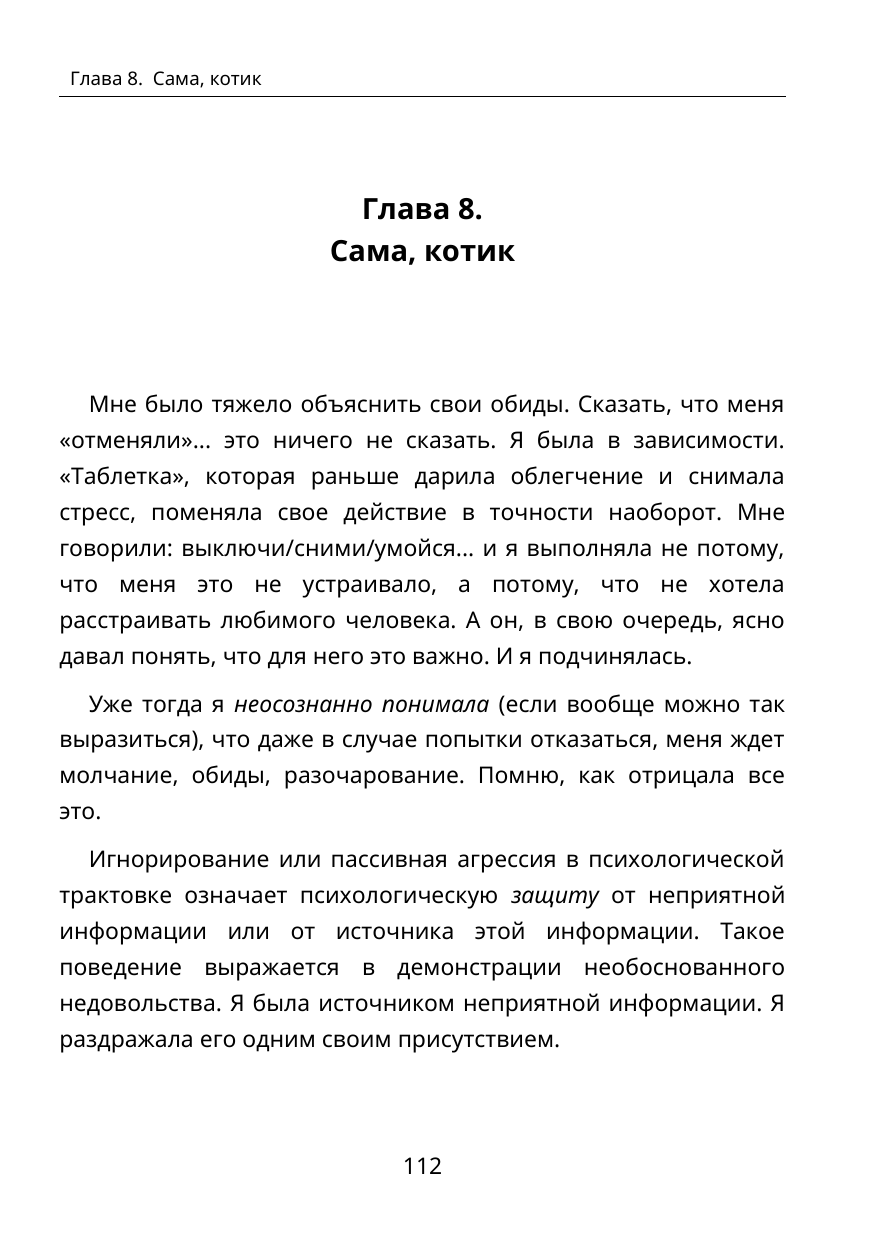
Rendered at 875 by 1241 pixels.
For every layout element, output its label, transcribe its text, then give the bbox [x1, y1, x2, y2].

text Мне было тяжело объяснить свои обиды. Сказать, что меня «отменяли»... это ничего не сказать. Я была в зависимости. «Таблетка», которая раньше дарила облегчение и снимала стресс, поменяла свое действие в точности наоборот. Мне говорили: выключи/сними/умойся... и я выполняла не потому, что меня это не устраивало, а потому, что не хотела расстраивать любимого человека. А он, в свою очередь, ясно давал понять, что для него это важно. И я подчинялась. [59, 388, 786, 671]
text Игнорирование или пассивная агрессия в психологической трактовке означает психологическую защиту от неприятной информации или от источника этой информации. Такое поведение выражается в демонстрации необоснованного недовольства. Я была источником неприятной информации. Я раздражала его одним своим присутствием. [59, 843, 786, 1054]
subtitle Глава 8. Сама, котик [59, 185, 786, 270]
text Уже тогда я неосознанно понимала (если вообще можно так выразиться), что даже в случае попытки отказаться, меня ждет молчание, обиды, разочарование. Помню, как отрицала все это. [59, 687, 786, 827]
